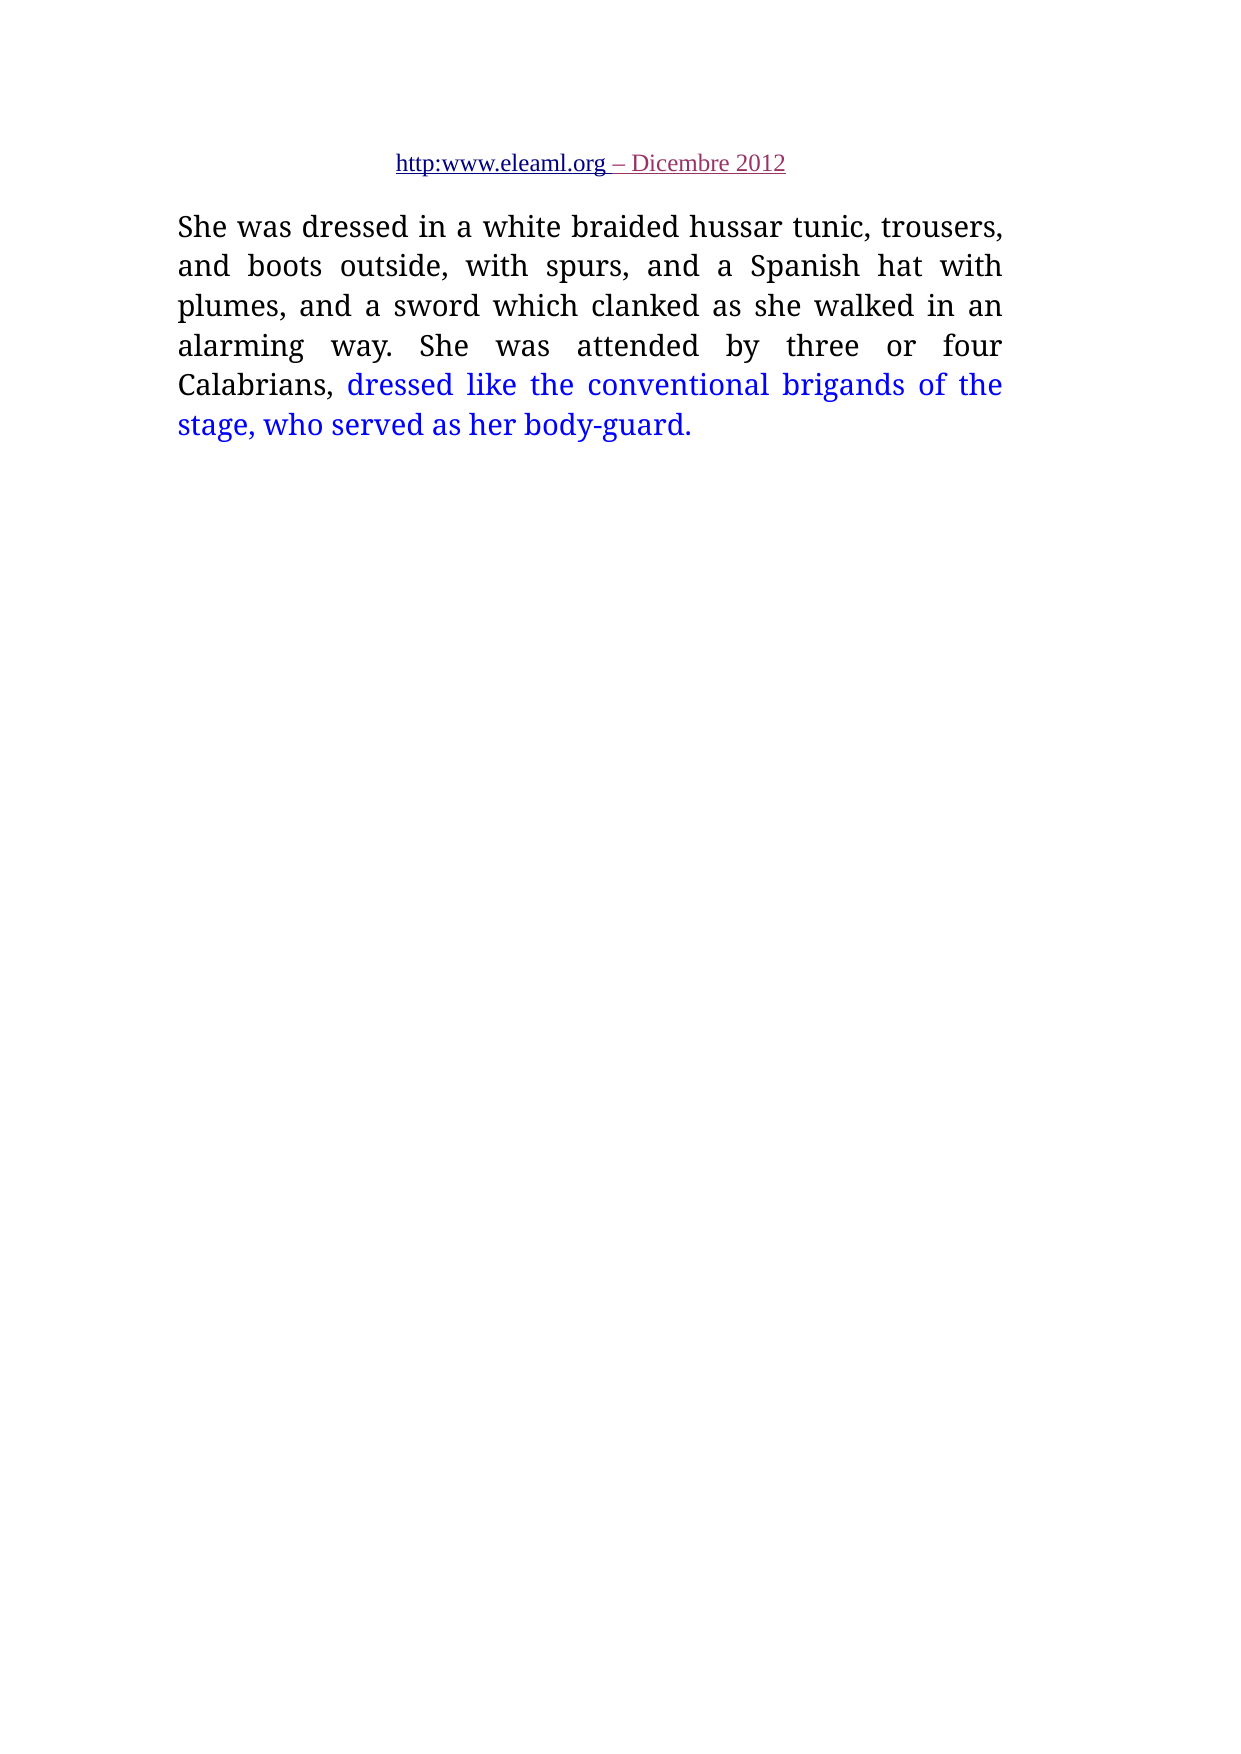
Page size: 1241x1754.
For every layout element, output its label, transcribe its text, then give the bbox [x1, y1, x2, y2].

text She was dressed in a white braided hussar tunic, trousers, and boots outside, with spurs, and a Spanish hat with plumes, and a sword which clanked as she walked in an alarming way. She was attended by three or four Calabrians, dressed like the conventional brigands of the stage, who served as her body-guard. [177, 206, 1004, 444]
